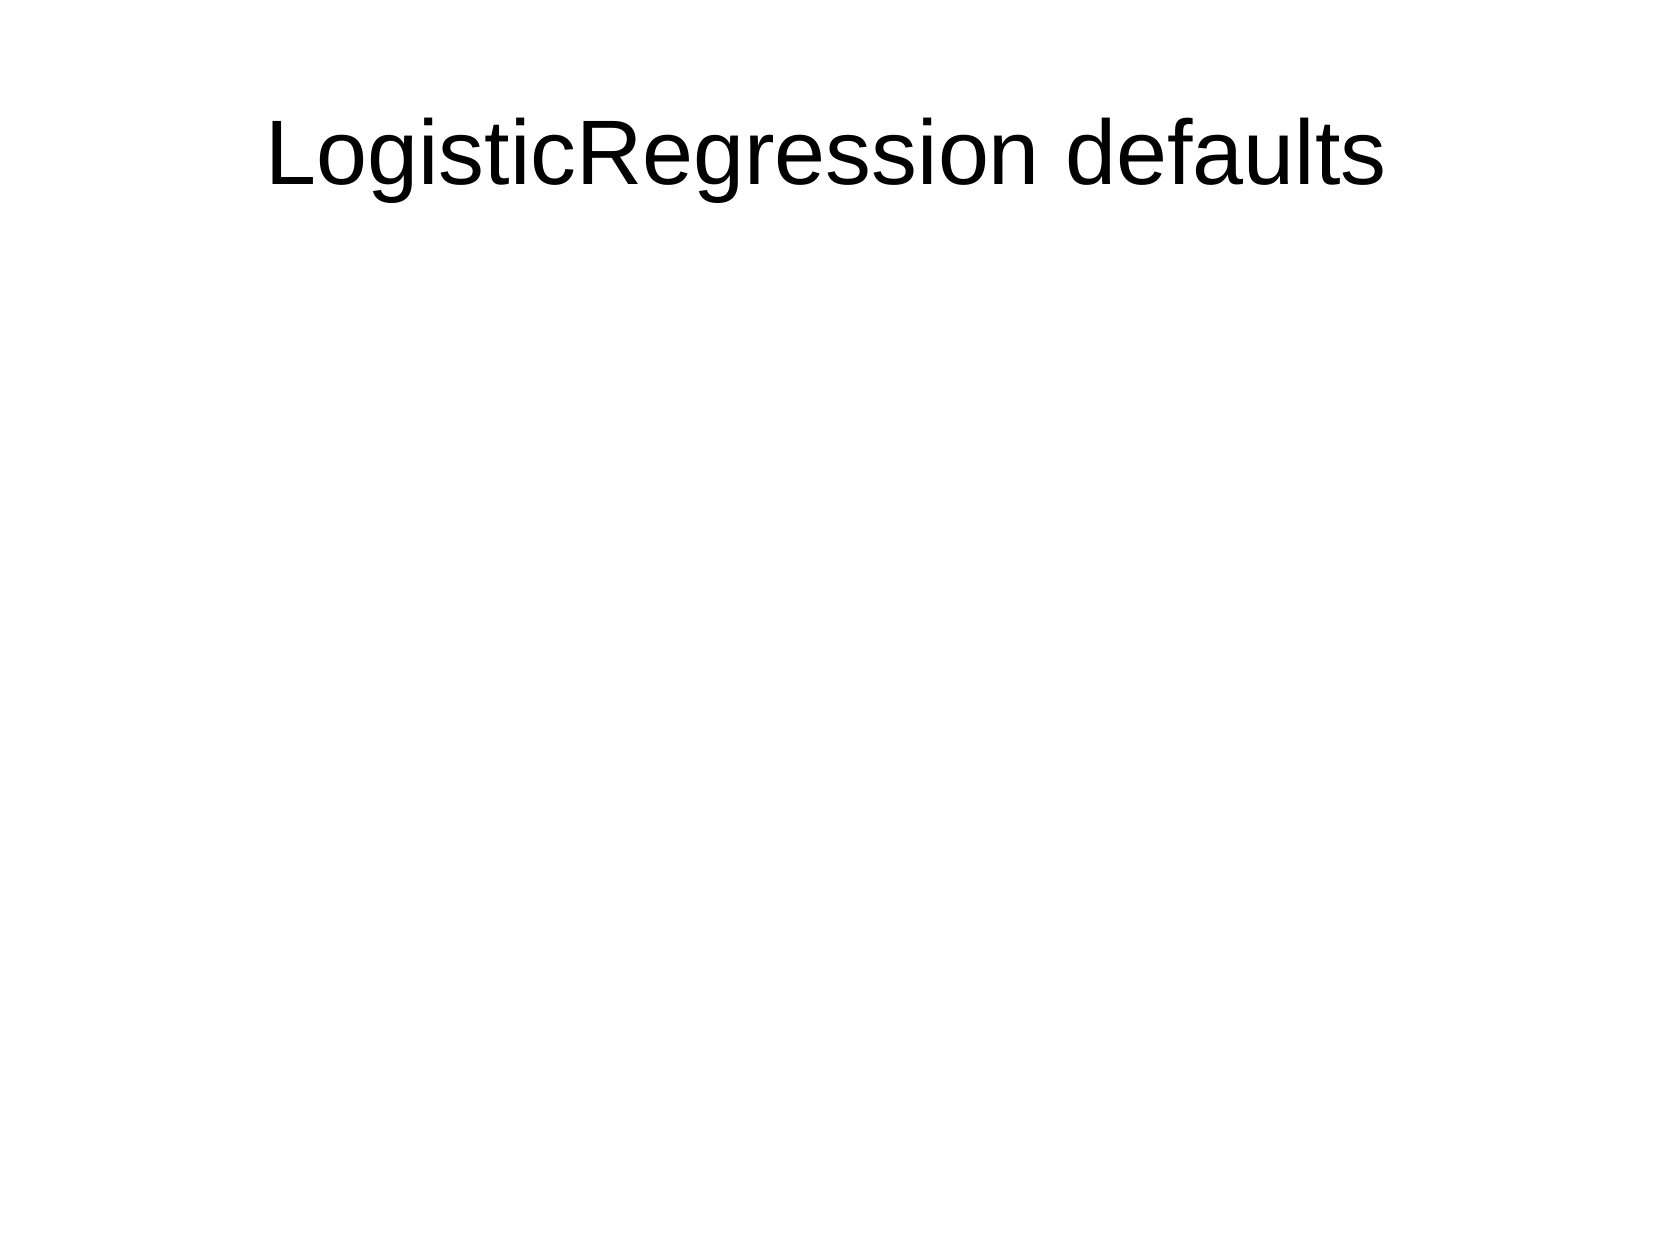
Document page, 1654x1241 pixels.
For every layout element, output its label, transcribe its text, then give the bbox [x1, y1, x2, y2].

title LogisticRegression defaults [82, 49, 1571, 257]
